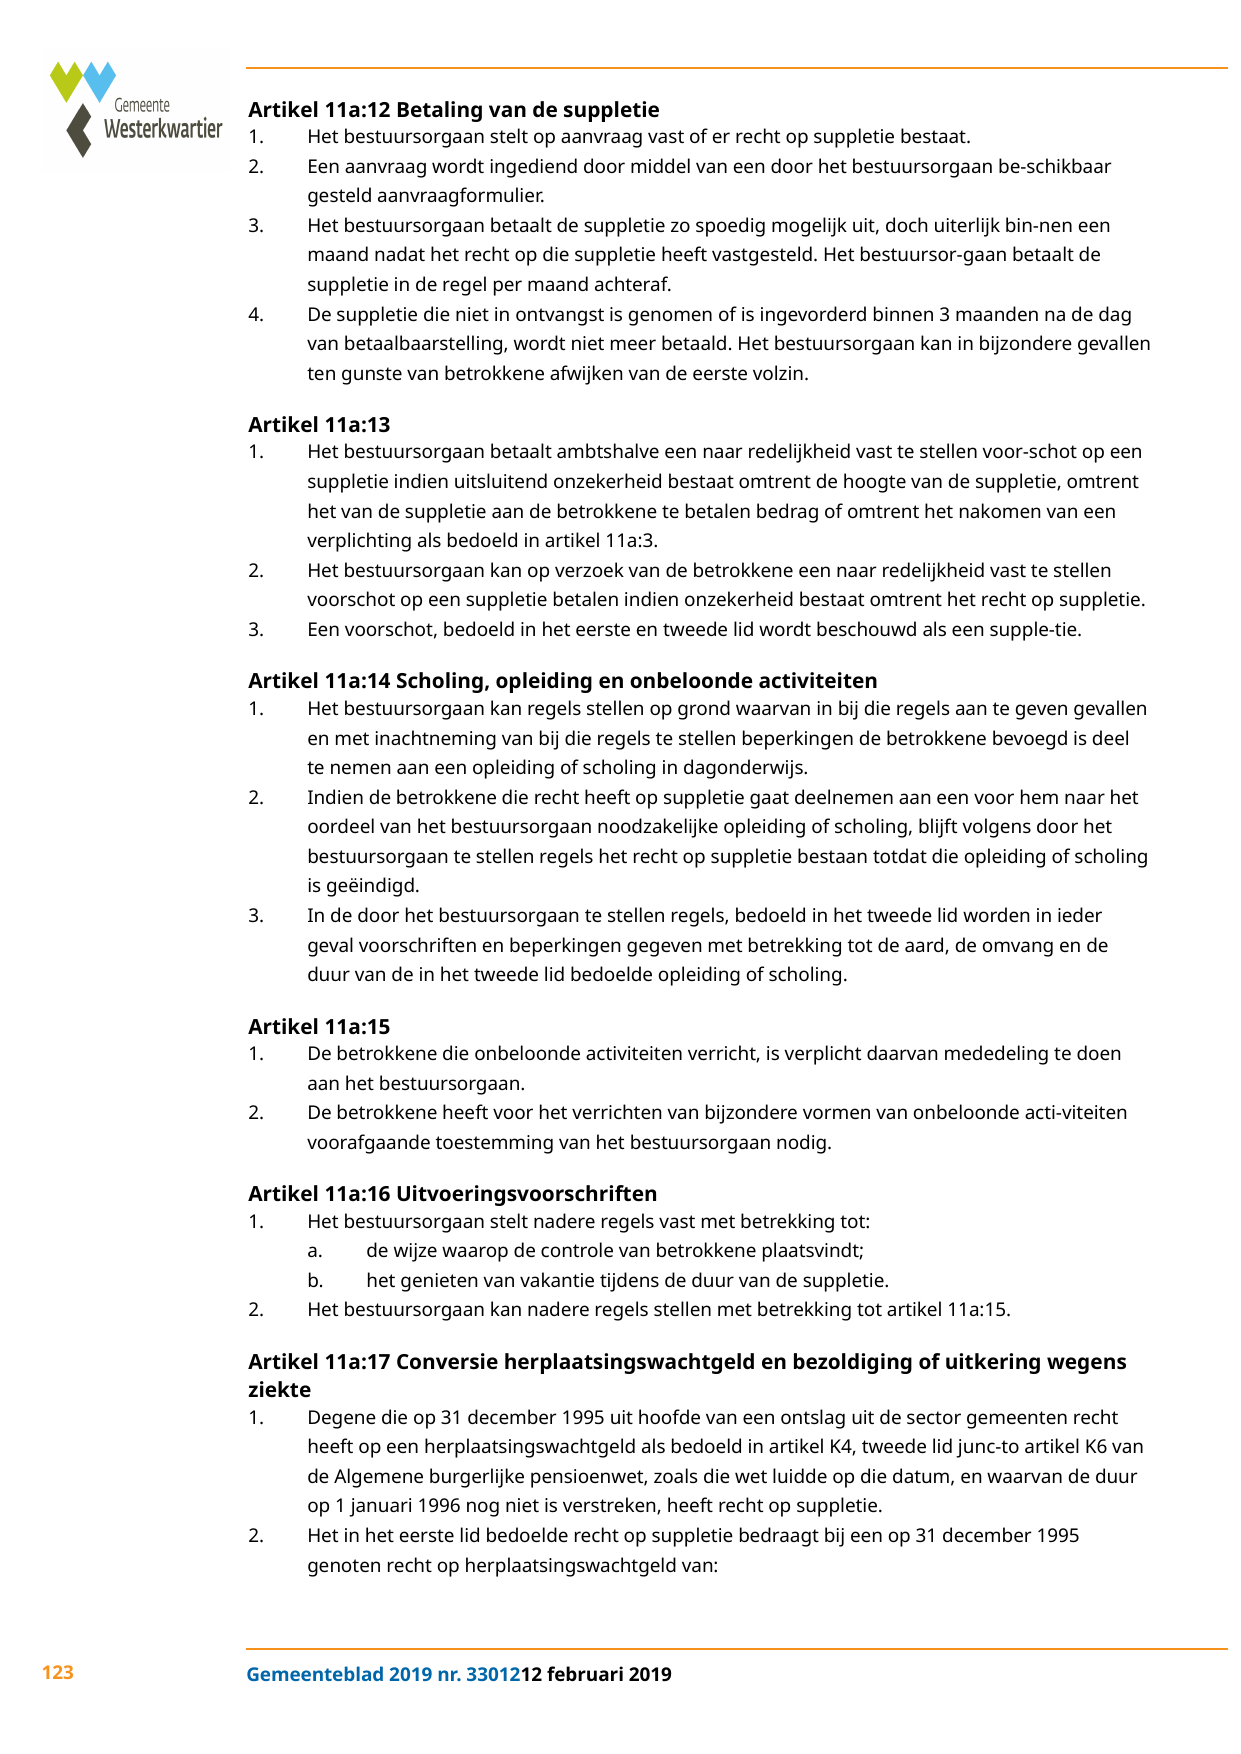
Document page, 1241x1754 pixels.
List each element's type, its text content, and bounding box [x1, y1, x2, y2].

list Het in het eerste lid bedoelde recht op suppletie bedraagt bij een op 31 december 1995 genoten recht op herplaatsingswachtgeld van: [248, 1522, 1152, 1577]
picture [41, 47, 231, 172]
text Artikel 11a:13 [248, 410, 1152, 439]
text Artikel 11a:12 Betaling van de suppletie [248, 95, 1152, 123]
list De betrokkene die onbeloonde activiteiten verricht, is verplicht daarvan mededeling te doen aan het bestuursorgaan. [248, 1040, 1152, 1096]
list Een voorschot, bedoeld in het eerste en tweede lid wordt beschouwd als een supple-tie. [248, 616, 1152, 642]
list De suppletie die niet in ontvangst is genomen of is ingevorderd binnen 3 maanden na de dag van betaalbaarstelling, wordt niet meer betaald. Het bestuursorgaan kan in bijzondere gevallen ten gunste van betrokkene afwijken van de eerste volzin. [248, 301, 1152, 386]
text Artikel 11a:15 [248, 1012, 1152, 1040]
list Het bestuursorgaan kan regels stellen op grond waarvan in bij die regels aan te geven gevallen en met inachtneming van bij die regels te stellen beperkingen de betrokkene bevoegd is deel te nemen aan een opleiding of scholing in dagonderwijs. [248, 695, 1152, 780]
list Het bestuursorgaan kan op verzoek van de betrokkene een naar redelijkheid vast te stellen voorschot op een suppletie betalen indien onzekerheid bestaat omtrent het recht op suppletie. [248, 557, 1152, 612]
list Het bestuursorgaan stelt op aanvraag vast of er recht op suppletie bestaat. [248, 123, 1152, 149]
list De betrokkene heeft voor het verrichten van bijzondere vormen van onbeloonde acti-viteiten voorafgaande toestemming van het bestuursorgaan nodig. [248, 1099, 1152, 1155]
list Degene die op 31 december 1995 uit hoofde van een ontslag uit de sector gemeenten recht heeft op een herplaatsingswachtgeld als bedoeld in artikel K4, tweede lid junc-to artikel K6 van de Algemene burgerlijke pensioenwet, zoals die wet luidde op die datum, en waarvan de duur op 1 januari 1996 nog niet is verstreken, heeft recht op suppletie. [248, 1404, 1152, 1518]
list Het bestuursorgaan betaalt de suppletie zo spoedig mogelijk uit, doch uiterlijk bin-nen een maand nadat het recht op die suppletie heeft vastgesteld. Het bestuursor-gaan betaalt de suppletie in de regel per maand achteraf. [248, 212, 1152, 297]
list Het bestuursorgaan betaalt ambtshalve een naar redelijkheid vast te stellen voor-schot op een suppletie indien uitsluitend onzekerheid bestaat omtrent de hoogte van de suppletie, omtrent het van de suppletie aan de betrokkene te betalen bedrag of omtrent het nakomen van een verplichting als bedoeld in artikel 11a:3. [248, 439, 1152, 553]
list het genieten van vakantie tijdens de duur van de suppletie. [307, 1267, 1152, 1293]
text Artikel 11a:17 Conversie herplaatsingswachtgeld en bezoldiging of uitkering wegens ziekte [248, 1347, 1152, 1404]
list Een aanvraag wordt ingediend door middel van een door het bestuursorgaan be-schikbaar gesteld aanvraagformulier. [248, 153, 1152, 208]
list de wijze waarop de controle van betrokkene plaatsvindt; [307, 1237, 1152, 1263]
list Het bestuursorgaan kan nadere regels stellen met betrekking tot artikel 11a:15. [248, 1297, 1152, 1322]
text Artikel 11a:14 Scholing, opleiding en onbeloonde activiteiten [248, 667, 1152, 695]
list Indien de betrokkene die recht heeft op suppletie gaat deelnemen aan een voor hem naar het oordeel van het bestuursorgaan noodzakelijke opleiding of scholing, blijft volgens door het bestuursorgaan te stellen regels het recht op suppletie bestaan totdat die opleiding of scholing is geëindigd. [248, 784, 1152, 898]
text Artikel 11a:16 Uitvoeringsvoorschriften [248, 1179, 1152, 1208]
list Het bestuursorgaan stelt nadere regels vast met betrekking tot: [248, 1208, 1152, 1233]
list In de door het bestuursorgaan te stellen regels, bedoeld in het tweede lid worden in ieder geval voorschriften en beperkingen gegeven met betrekking tot de aard, de omvang en de duur van de in het tweede lid bedoelde opleiding of scholing. [248, 902, 1152, 987]
